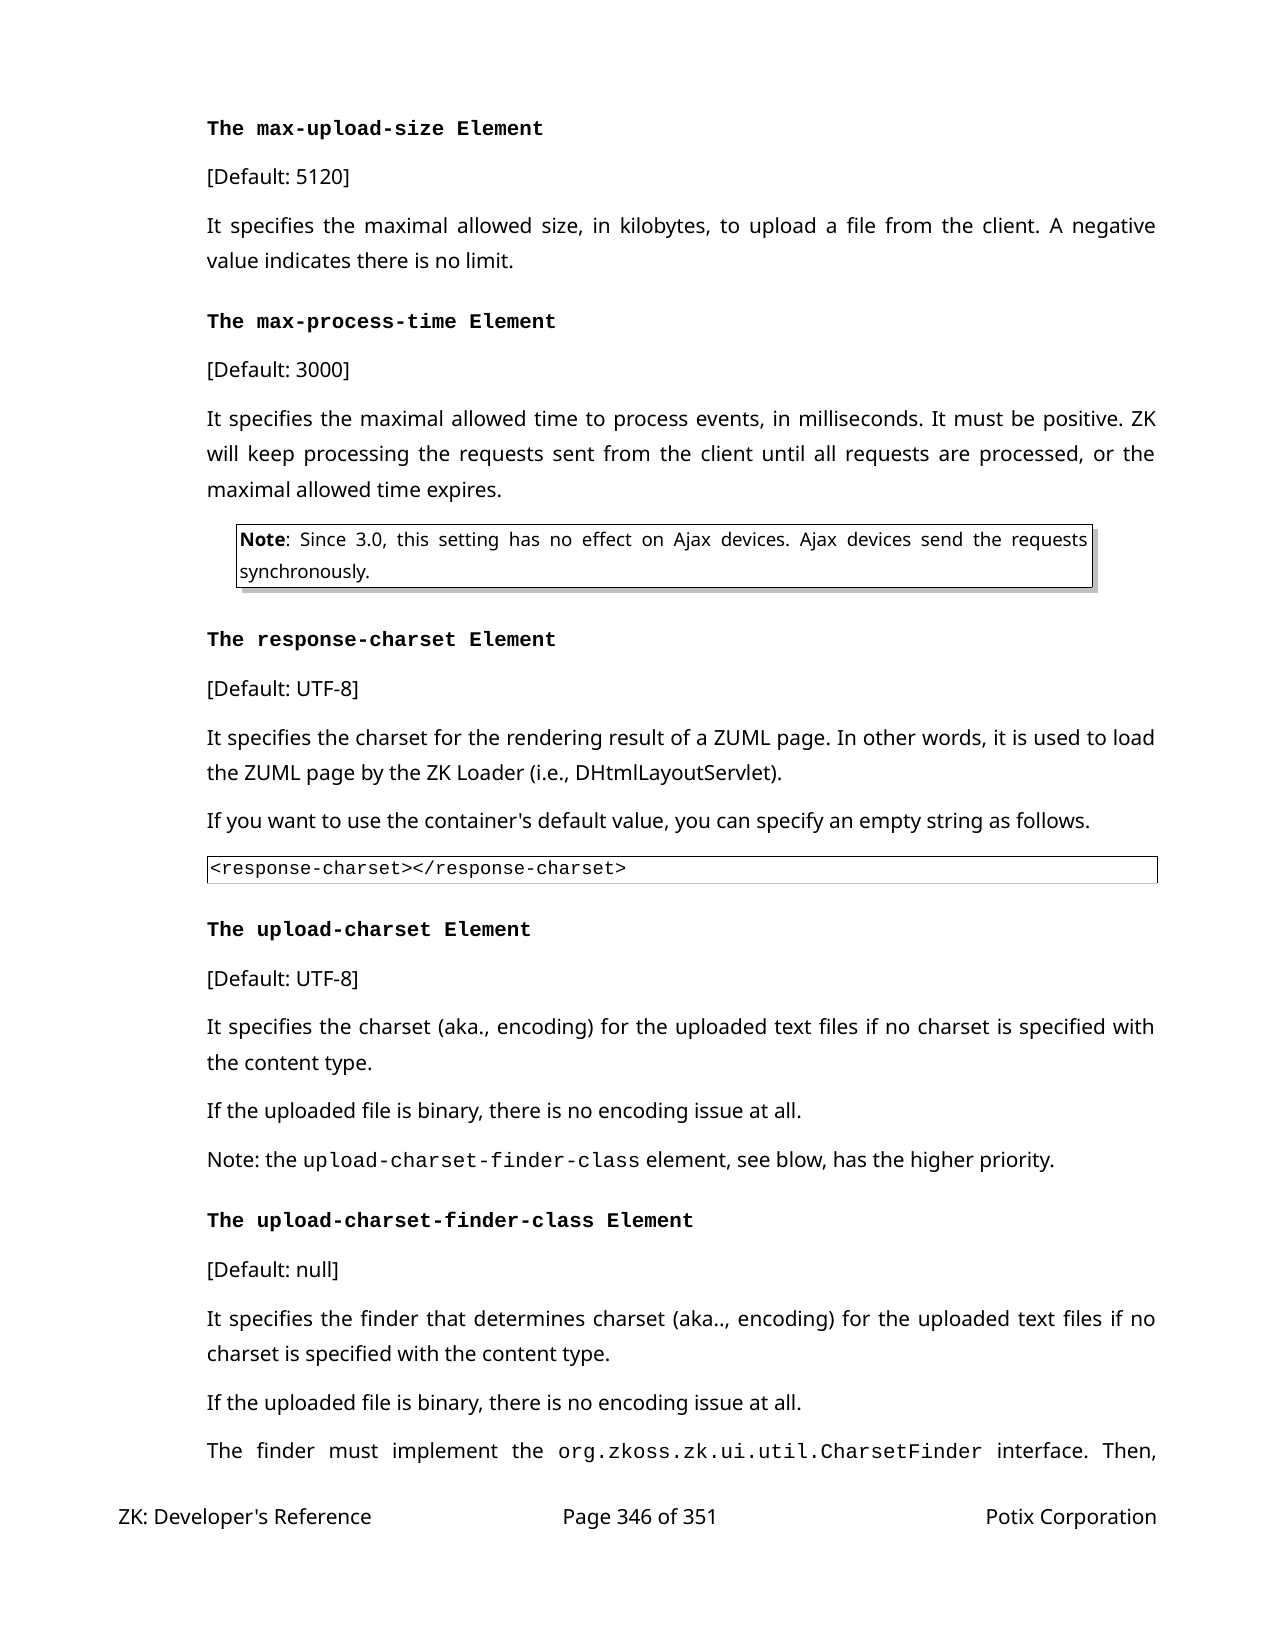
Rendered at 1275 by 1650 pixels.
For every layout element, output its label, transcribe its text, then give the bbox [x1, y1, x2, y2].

text [Default: null] [207, 1255, 1157, 1283]
text Note: Since 3.0, this setting has no effect on Ajax devices. Ajax devices send the requests synchronously. [237, 525, 1092, 587]
text It specifies the maximal allowed time to process events, in milliseconds. It must be positive. ZK will keep processing the requests sent from the client until all requests are processed, or the maximal allowed time expires. [207, 404, 1157, 503]
text The finder must implement the org.zkoss.zk.ui.util.CharsetFinder interface. Then, [207, 1437, 1157, 1465]
text [Default: 5120] [207, 162, 1157, 191]
subtitle The max-upload-size Element [207, 118, 1157, 142]
subtitle The max-process-time Element [207, 311, 1157, 335]
text [Default: 3000] [207, 355, 1157, 384]
text If the uploaded file is binary, there is no encoding issue at all. [207, 1388, 1157, 1416]
subtitle The upload-charset Element [207, 919, 1157, 943]
text It specifies the finder that determines charset (aka.., encoding) for the uploaded text files if no charset is specified with the content type. [207, 1304, 1157, 1367]
text If you want to use the container's default value, you can specify an empty string as follows. [207, 807, 1157, 835]
text It specifies the charset for the rendering result of a ZUML page. In other words, it is used to load the ZUML page by the ZK Loader (i.e., DHtmlLayoutServlet). [207, 723, 1157, 786]
text Note: the upload-charset-finder-class element, see blow, has the higher priority. [207, 1145, 1157, 1174]
text If the uploaded file is binary, there is no encoding issue at all. [207, 1097, 1157, 1125]
text [Default: UTF-8] [207, 674, 1157, 702]
text <response-charset></response-charset> [208, 857, 1157, 883]
text It specifies the charset (aka., encoding) for the uploaded text files if no charset is specified with the content type. [207, 1012, 1157, 1076]
subtitle The upload-charset-finder-class Element [207, 1211, 1157, 1234]
text [Default: UTF-8] [207, 964, 1157, 992]
text It specifies the maximal allowed size, in kilobytes, to upload a file from the client. A negative value indicates there is no limit. [207, 211, 1157, 274]
subtitle The response-charset Element [207, 629, 1157, 653]
